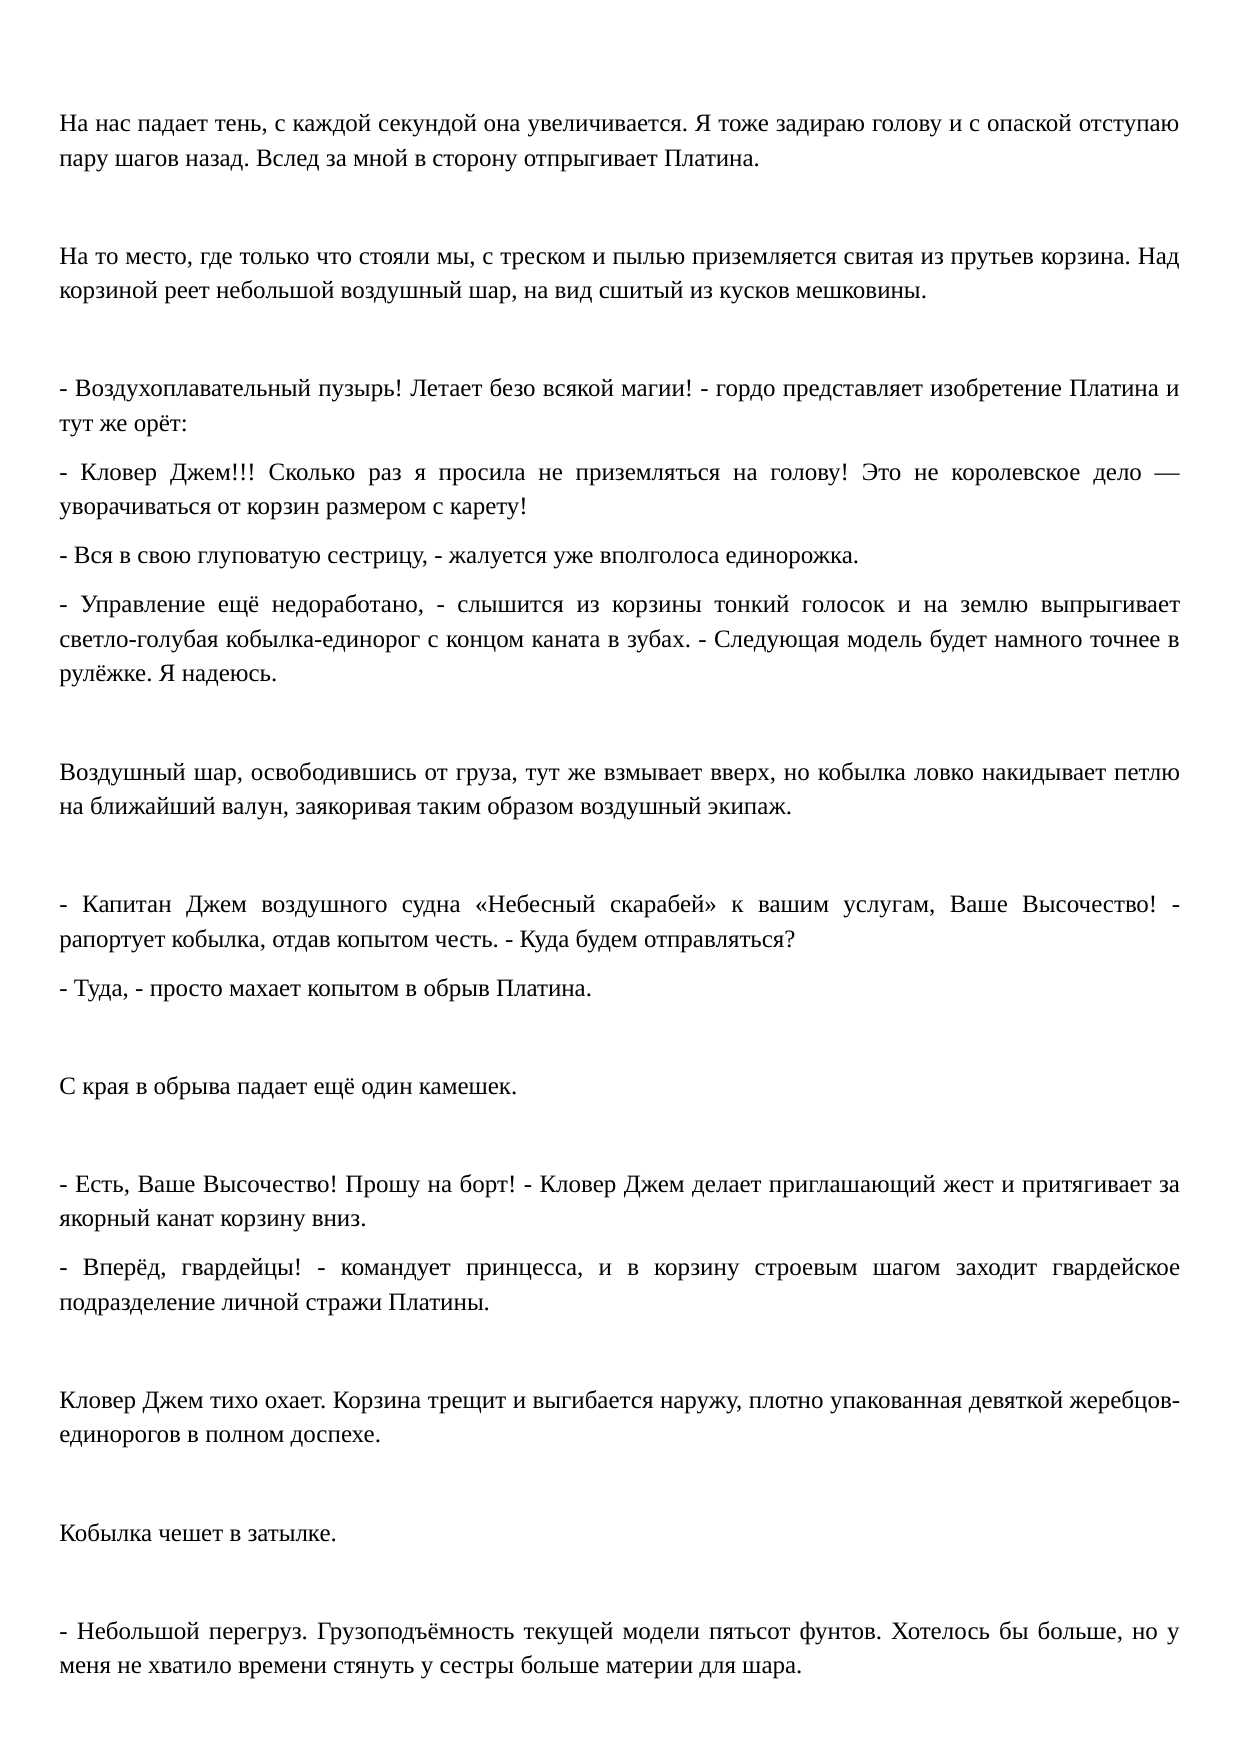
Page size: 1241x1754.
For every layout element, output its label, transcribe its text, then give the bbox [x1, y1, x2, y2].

text Воздушный шар, освободившись от груза, тут же взмывает вверх, но кобылка ловко накидывает петлю на ближайший валун, заякоривая таким образом воздушный экипаж. [59, 757, 1181, 820]
text - Капитан Джем воздушного судна «Небесный скарабей» к вашим услугам, Ваше Высочество! - рапортует кобылка, отдав копытом честь. - Куда будем отправляться? [59, 889, 1181, 952]
text Кобылка чешет в затылке. [59, 1518, 1181, 1546]
text - Кловер Джем!!! Сколько раз я просила не приземляться на голову! Это не королевское дело — уворачиваться от корзин размером с карету! [59, 457, 1181, 520]
text - Воздухоплавательный пузырь! Летает безо всякой магии! - гордо представляет изобретение Платина и тут же орёт: [59, 373, 1181, 437]
text Кловер Джем тихо охает. Корзина трещит и выгибается наружу, плотно упакованная девяткой жеребцов-единорогов в полном доспехе. [59, 1385, 1181, 1448]
text На то место, где только что стояли мы, с треском и пылью приземляется свитая из прутьев корзина. Над корзиной реет небольшой воздушный шар, на вид сшитый из кусков мешковины. [59, 241, 1181, 304]
text На нас падает тень, с каждой секундой она увеличивается. Я тоже задираю голову и с опаской отступаю пару шагов назад. Вслед за мной в сторону отпрыгивает Платина. [59, 108, 1181, 171]
text - Туда, - просто махает копытом в обрыв Платина. [59, 973, 1181, 1001]
text С края в обрыва падает ещё один камешек. [59, 1071, 1181, 1099]
text - Есть, Ваше Высочество! Прошу на борт! - Кловер Джем делает приглашающий жест и притягивает за якорный канат корзину вниз. [59, 1169, 1181, 1232]
text - Вся в свою глуповатую сестрицу, - жалуется уже вполголоса единорожка. [59, 540, 1181, 569]
text - Небольшой перегруз. Грузоподъёмность текущей модели пятьсот фунтов. Хотелось бы больше, но у меня не хватило времени стянуть у сестры больше материи для шара. [59, 1616, 1181, 1679]
text - Управление ещё недоработано, - слышится из корзины тонкий голосок и на землю выпрыгивает светло-голубая кобылка-единорог с концом каната в зубах. - Следующая модель будет намного точнее в рулёжке. Я надеюсь. [59, 589, 1181, 687]
text - Вперёд, гвардейцы! - командует принцесса, и в корзину строевым шагом заходит гвардейское подразделение личной стражи Платины. [59, 1252, 1181, 1316]
